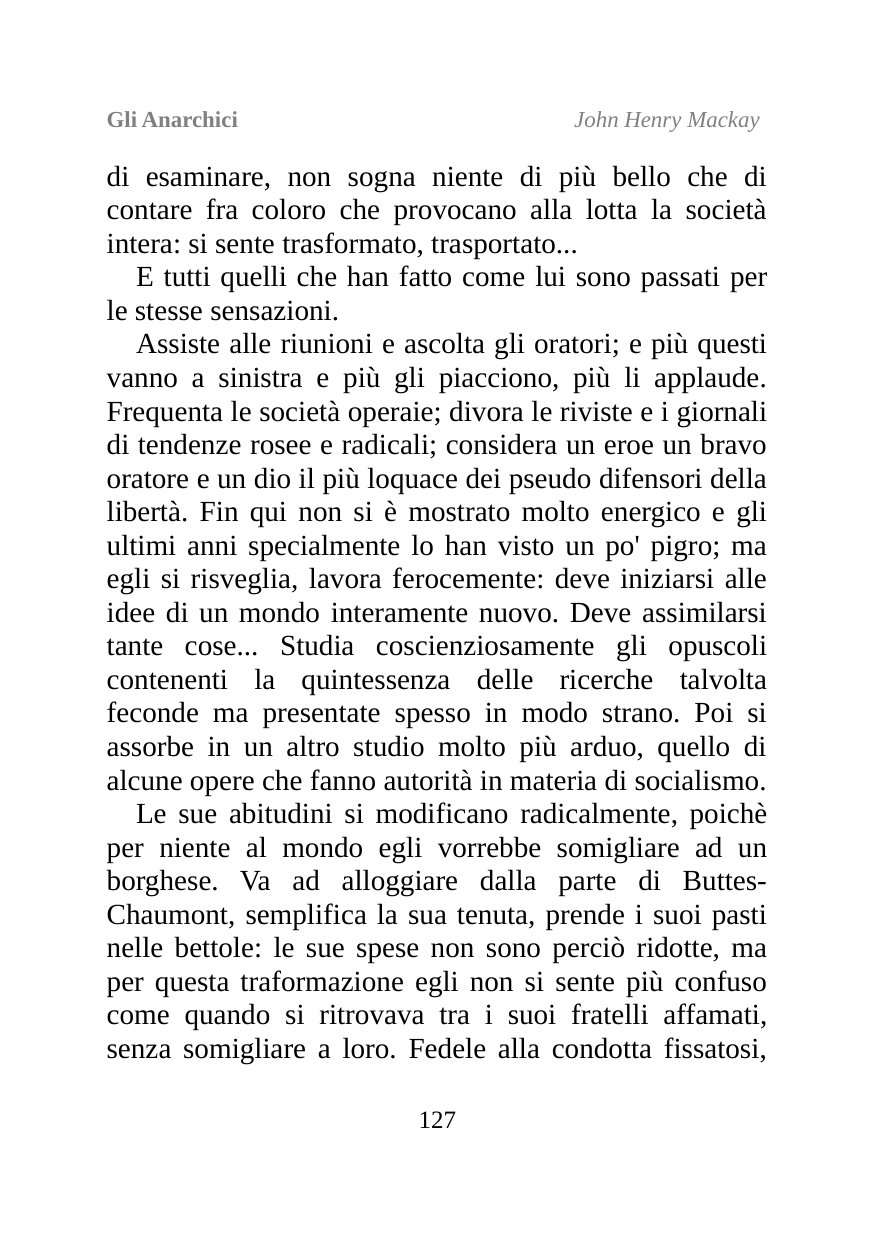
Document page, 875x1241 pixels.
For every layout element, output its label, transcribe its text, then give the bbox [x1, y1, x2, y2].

text di esaminare, non sogna niente di più bello che di contare fra coloro che provocano alla lotta la società intera: si sente trasformato, trasportato... [106, 159, 768, 259]
text E tutti quelli che han fatto come lui sono passati per le stesse sensazioni. [106, 259, 768, 327]
text Le sue abitudini si modificano radicalmente, poichè per niente al mondo egli vorrebbe somigliare ad un borghese. Va ad alloggiare dalla parte di Buttes-Chaumont, semplifica la sua tenuta, prende i suoi pasti nelle bettole: le sue spese non sono perciò ridotte, ma per questa traformazione egli non si sente più confuso come quando si ritrovava tra i suoi fratelli affamati, senza somigliare a loro. Fedele alla condotta fissatosi, [106, 796, 768, 1064]
text Assiste alle riunioni e ascolta gli oratori; e più questi vanno a sinistra e più gli piacciono, più li applaude. Frequenta le società operaie; divora le riviste e i giornali di tendenze rosee e radicali; considera un eroe un bravo oratore e un dio il più loquace dei pseudo difensori della libertà. Fin qui non si è mostrato molto energico e gli ultimi anni specialmente lo han visto un po' pigro; ma egli si risveglia, lavora ferocemente: deve iniziarsi alle idee di un mondo interamente nuovo. Deve assimilarsi tante cose... Studia coscienziosamente gli opuscoli contenenti la quintessenza delle ricerche talvolta feconde ma presentate spesso in modo strano. Poi si assorbe in un altro studio molto più arduo, quello di alcune opere che fanno autorità in materia di socialismo. [106, 327, 768, 796]
